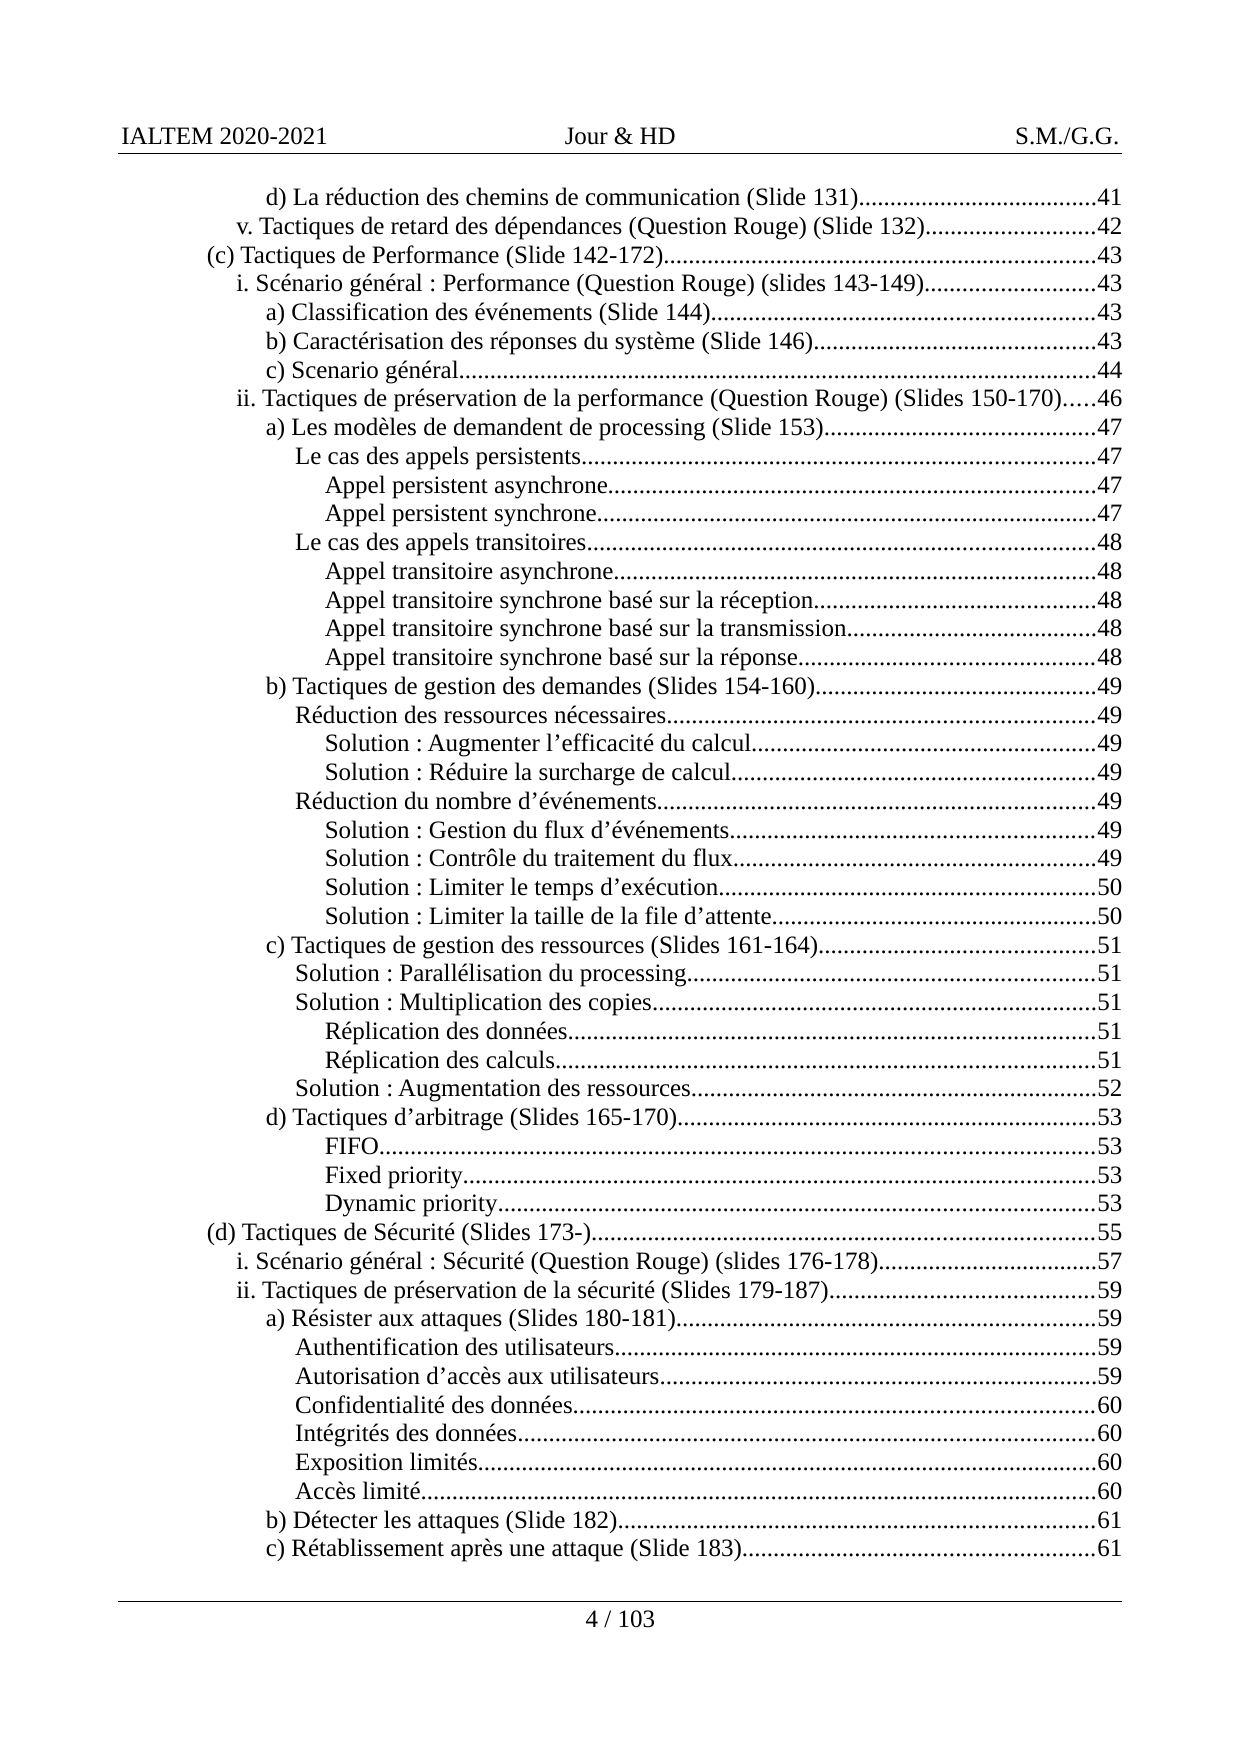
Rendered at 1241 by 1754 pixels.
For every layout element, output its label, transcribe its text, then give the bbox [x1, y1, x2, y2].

text Appel persistent synchrone 47 [324, 498, 1122, 527]
text Réduction du nombre d’événements 49 [295, 786, 1122, 815]
text Solution : Augmentation des ressources 52 [295, 1073, 1122, 1102]
text Le cas des appels persistents 47 [295, 441, 1122, 470]
text ii. Tactiques de préservation de la sécurité (Slides 179-187) 59 [236, 1275, 1122, 1303]
text Fixed priority 53 [324, 1160, 1122, 1188]
text Solution : Multiplication des copies 51 [295, 987, 1122, 1016]
text Solution : Augmenter l’efficacité du calcul 49 [324, 728, 1122, 757]
text Solution : Réduire la surcharge de calcul 49 [324, 757, 1122, 786]
text b) Détecter les attaques (Slide 182) 61 [266, 1505, 1122, 1533]
text Exposition limités 60 [295, 1447, 1122, 1476]
text b) Tactiques de gestion des demandes (Slides 154-160) 49 [266, 671, 1122, 700]
text a) Classification des événements (Slide 144) 43 [266, 297, 1122, 326]
text FIFO 53 [324, 1131, 1122, 1160]
text ii. Tactiques de préservation de la performance (Question Rouge) (Slides 150-170) 46 [236, 383, 1122, 412]
text Solution : Limiter le temps d’exécution 50 [324, 872, 1122, 901]
text a) Résister aux attaques (Slides 180-181) 59 [266, 1303, 1122, 1332]
text d) La réduction des chemins de communication (Slide 131) 41 [266, 182, 1122, 211]
text Réduction des ressources nécessaires 49 [295, 700, 1122, 728]
text a) Les modèles de demandent de processing (Slide 153) 47 [266, 412, 1122, 441]
text Autorisation d’accès aux utilisateurs 59 [295, 1361, 1122, 1390]
text i. Scénario général : Performance (Question Rouge) (slides 143-149) 43 [236, 268, 1122, 297]
text c) Rétablissement après une attaque (Slide 183) 61 [266, 1533, 1122, 1562]
text Appel transitoire synchrone basé sur la réponse 48 [324, 642, 1122, 671]
text Réplication des calculs 51 [324, 1045, 1122, 1073]
text c) Tactiques de gestion des ressources (Slides 161-164) 51 [266, 930, 1122, 958]
text Authentification des utilisateurs 59 [295, 1332, 1122, 1361]
text d) Tactiques d’arbitrage (Slides 165-170) 53 [266, 1102, 1122, 1131]
text Appel transitoire synchrone basé sur la réception 48 [324, 585, 1122, 613]
text Le cas des appels transitoires 48 [295, 527, 1122, 556]
text c) Scenario général 44 [266, 355, 1122, 383]
text b) Caractérisation des réponses du système (Slide 146) 43 [266, 326, 1122, 355]
text (d) Tactiques de Sécurité (Slides 173-) 55 [207, 1217, 1122, 1246]
text Intégrités des données 60 [295, 1418, 1122, 1447]
text Appel transitoire asynchrone 48 [324, 556, 1122, 585]
text Réplication des données 51 [324, 1016, 1122, 1045]
text Solution : Limiter la taille de la file d’attente 50 [324, 901, 1122, 930]
text Solution : Contrôle du traitement du flux 49 [324, 843, 1122, 872]
text Solution : Gestion du flux d’événements 49 [324, 815, 1122, 843]
text (c) Tactiques de Performance (Slide 142-172) 43 [207, 240, 1122, 268]
text v. Tactiques de retard des dépendances (Question Rouge) (Slide 132) 42 [236, 211, 1122, 240]
text Solution : Parallélisation du processing 51 [295, 958, 1122, 987]
text Dynamic priority 53 [324, 1188, 1122, 1217]
text i. Scénario général : Sécurité (Question Rouge) (slides 176-178) 57 [236, 1246, 1122, 1275]
text Accès limité 60 [295, 1476, 1122, 1505]
text Appel persistent asynchrone 47 [324, 470, 1122, 498]
text Confidentialité des données 60 [295, 1390, 1122, 1418]
text Appel transitoire synchrone basé sur la transmission 48 [324, 613, 1122, 642]
